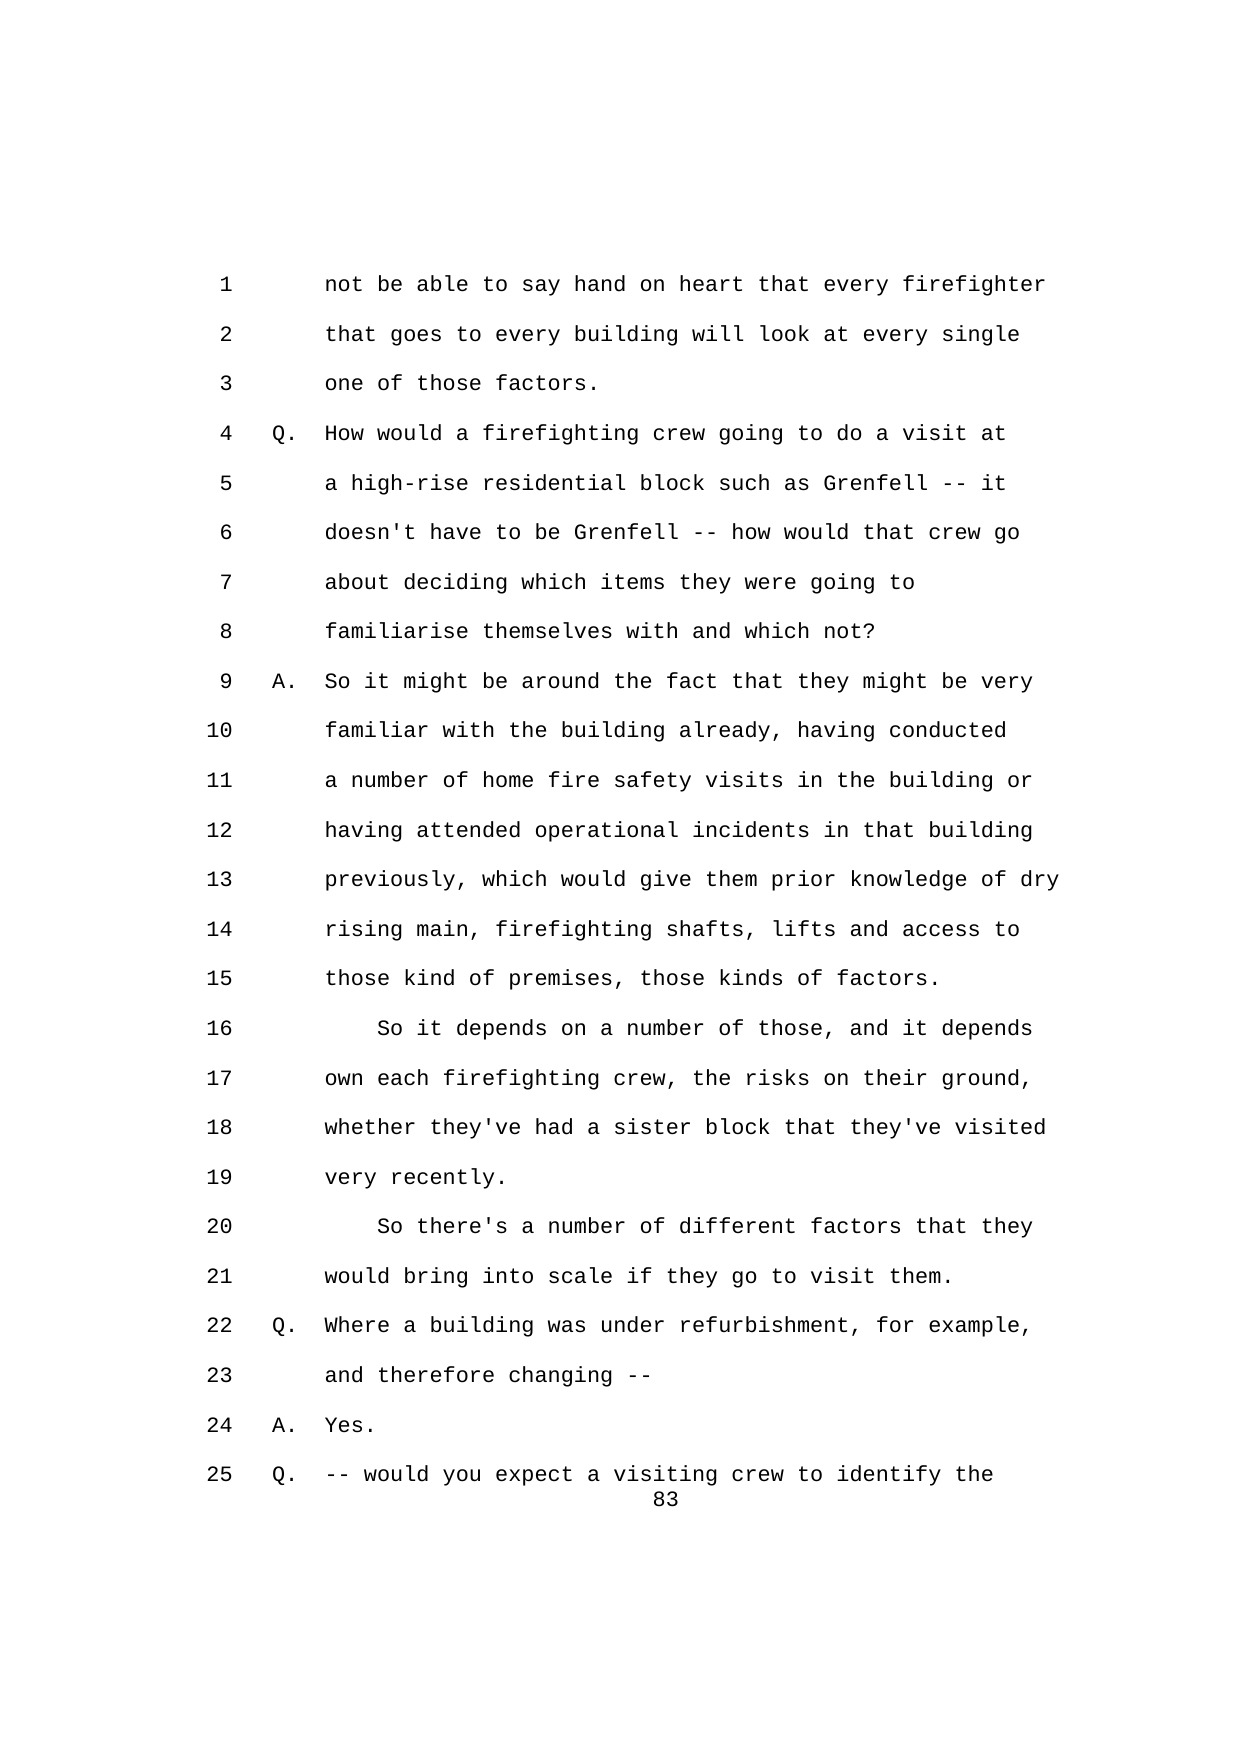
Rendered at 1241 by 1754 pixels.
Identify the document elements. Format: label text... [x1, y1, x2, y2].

text 11 a number of home fire safety visits in the building or [75, 769, 1165, 794]
text 20 So there's a number of different factors that they [75, 1215, 1165, 1240]
text 7 about deciding which items they were going to [75, 571, 1165, 596]
text 1 not be able to say hand on heart that every firefighter [75, 273, 1165, 298]
text 3 one of those factors. [75, 372, 1165, 397]
text 22 Q. Where a building was under refurbishment, for example, [75, 1314, 1165, 1339]
text 23 and therefore changing -- [75, 1364, 1165, 1389]
text 14 rising main, firefighting shafts, lifts and access to [75, 918, 1165, 943]
text 12 having attended operational incidents in that building [75, 819, 1165, 843]
text 2 that goes to every building will look at every single [75, 323, 1165, 348]
text 9 A. So it might be around the fact that they might be very [75, 670, 1165, 695]
text 19 very recently. [75, 1166, 1165, 1191]
text 6 doesn't have to be Grenfell -- how would that crew go [75, 521, 1165, 546]
text 25 Q. -- would you expect a visiting crew to identify the [75, 1463, 1165, 1488]
text 10 familiar with the building already, having conducted [75, 719, 1165, 744]
text 24 A. Yes. [75, 1414, 1165, 1438]
text 83 [75, 1488, 1165, 1513]
text 8 familiarise themselves with and which not? [75, 620, 1165, 645]
text 16 So it depends on a number of those, and it depends [75, 1017, 1165, 1042]
text 15 those kind of premises, those kinds of factors. [75, 967, 1165, 992]
text 4 Q. How would a firefighting crew going to do a visit at [75, 422, 1165, 447]
text 5 a high-rise residential block such as Grenfell -- it [75, 472, 1165, 496]
text 17 own each firefighting crew, the risks on their ground, [75, 1067, 1165, 1091]
text 21 would bring into scale if they go to visit them. [75, 1265, 1165, 1290]
text 18 whether they've had a sister block that they've visited [75, 1116, 1165, 1141]
text 13 previously, which would give them prior knowledge of dry [75, 868, 1165, 893]
